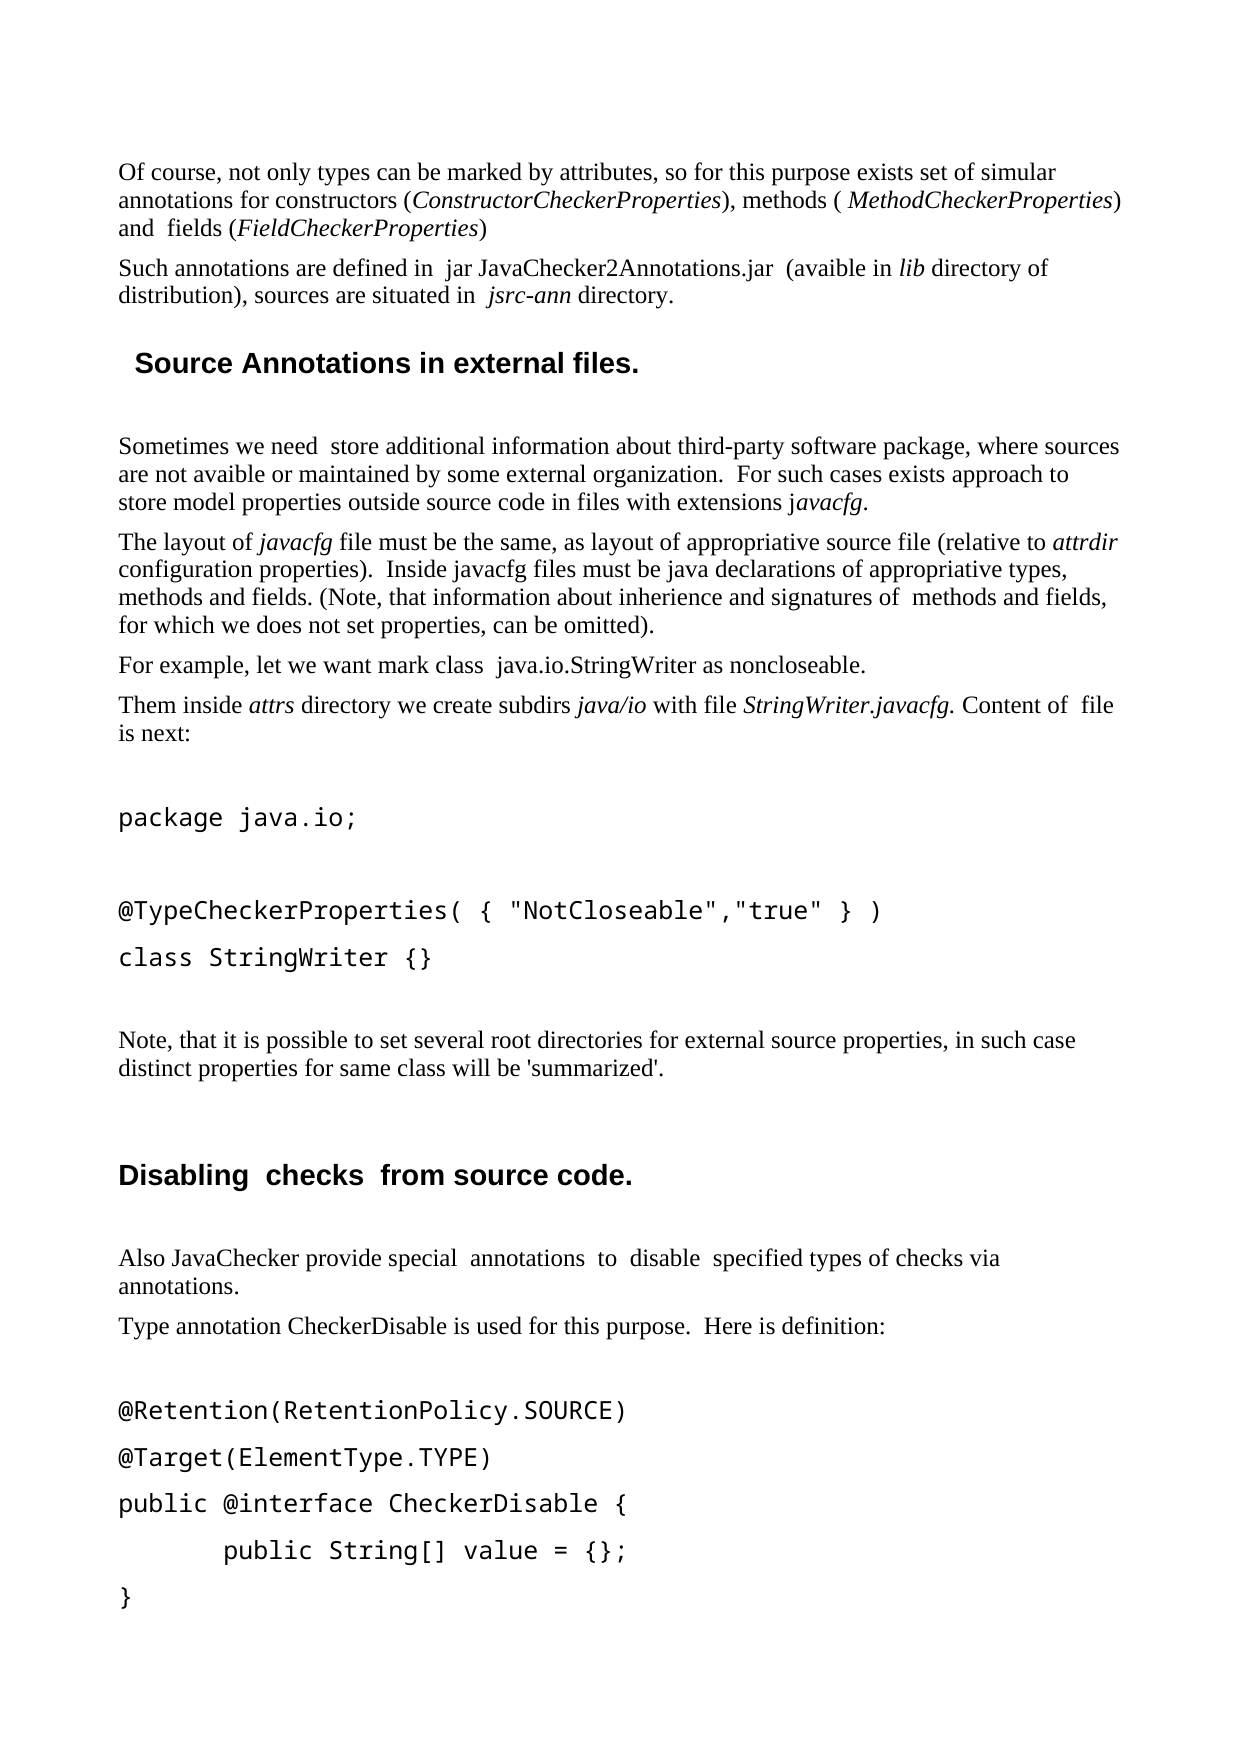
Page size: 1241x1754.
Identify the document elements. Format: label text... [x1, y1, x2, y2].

text } [118, 1579, 1122, 1613]
text public @interface CheckerDisable { [118, 1486, 1122, 1520]
text @TypeCheckerProperties( { "NotCloseable","true" } ) [118, 893, 1122, 927]
text The layout of javacfg file must be the same, as layout of appropriative source file (relative to attrdir configuration properties). Inside javacfg files must be java declarations of appropriative types, methods and fields. (Note, that information about inherience and signatures of methods and fields, for which we does not set properties, can be omitted). [118, 528, 1122, 639]
text @Retention(RetentionPolicy.SOURCE) [118, 1393, 1122, 1427]
text @Target(ElementType.TYPE) [118, 1439, 1122, 1473]
subtitle Source Annotations in external files. [118, 347, 1122, 379]
text Note, that it is possible to set several root directories for external source properties, in such case distinct properties for same class will be 'summarized'. [118, 1026, 1122, 1081]
text For example, let we want mark class java.io.StringWriter as noncloseable. [118, 651, 1122, 679]
text Type annotation CheckerDisable is used for this purpose. Here is definition: [118, 1312, 1122, 1340]
text Of course, not only types can be marked by attributes, so for this purpose exists set of simular annotations for constructors (ConstructorCheckerProperties), methods ( MethodCheckerProperties) and fields (FieldCheckerProperties) [118, 158, 1122, 241]
text Them inside attrs directory we create subdirs java/io with file StringWriter.javacfg. Content of file is next: [118, 691, 1122, 747]
text Such annotations are defined in jar JavaChecker2Annotations.jar (avaible in lib directory of distribution), sources are situated in jsrc-ann directory. [118, 254, 1122, 309]
text Sometimes we need store additional information about third-party software package, where sources are not avaible or maintained by some external organization. For such cases exists approach to store model properties outside source code in files with extensions javacfg. [118, 432, 1122, 515]
text public String[] value = {}; [118, 1532, 1122, 1566]
text Also JavaChecker provide special annotations to disable specified types of checks via annotations. [118, 1244, 1122, 1300]
text class StringWriter {} [118, 939, 1122, 973]
subtitle Disabling checks from source code. [118, 1159, 1122, 1192]
text package java.io; [118, 799, 1122, 833]
